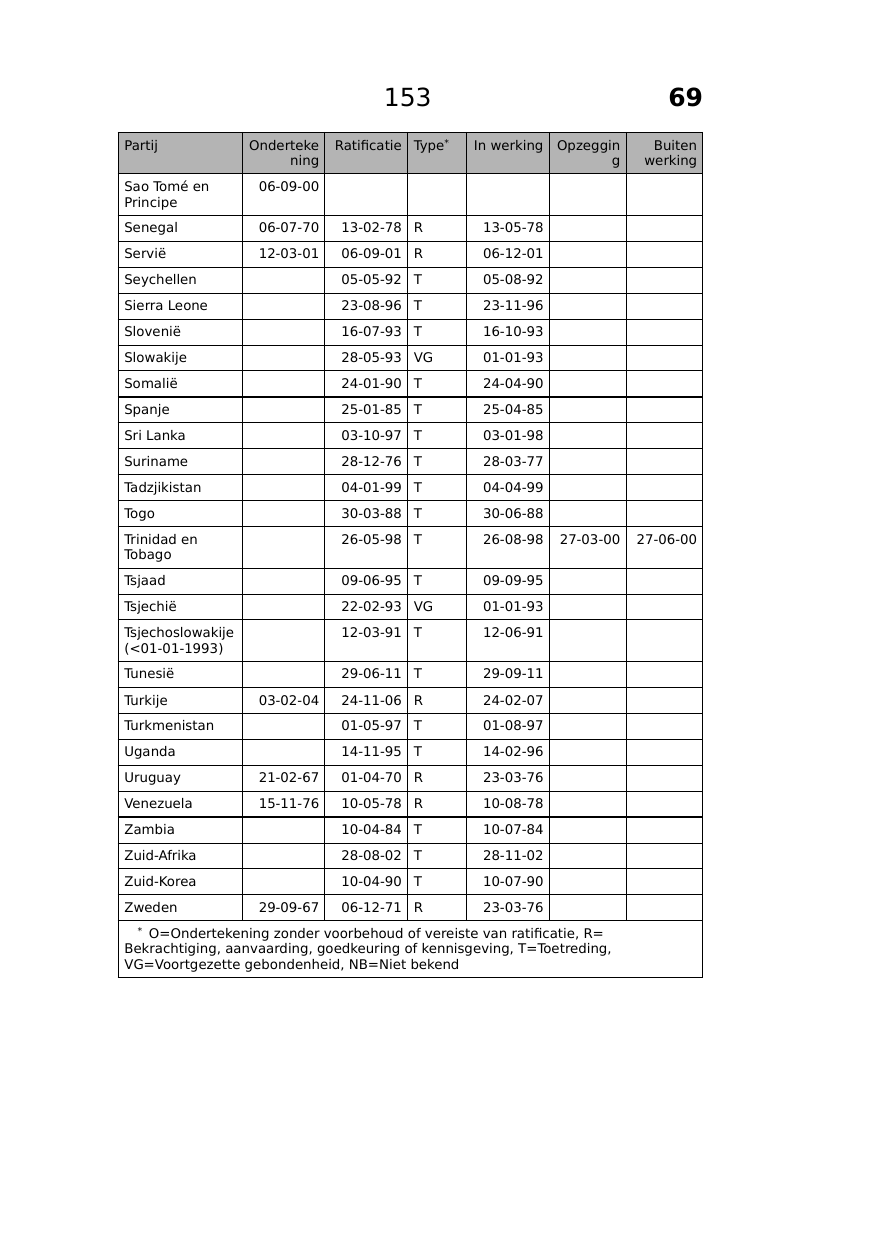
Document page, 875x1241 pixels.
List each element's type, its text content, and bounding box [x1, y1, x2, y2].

table_cell 30-03-88 [325, 501, 407, 526]
table_cell 22-02-93 [325, 595, 407, 619]
table_cell T [408, 398, 466, 422]
table_cell Turkmenistan [119, 714, 242, 739]
table_cell [467, 174, 549, 215]
table_cell [627, 216, 702, 241]
table_cell [550, 620, 626, 661]
table_cell [243, 423, 324, 448]
table_cell [550, 869, 626, 894]
table_cell 13-02-78 [325, 216, 407, 241]
table_cell [550, 595, 626, 619]
table_cell 23-08-96 [325, 294, 407, 318]
table_cell [550, 346, 626, 370]
table_cell 24-01-90 [325, 371, 407, 396]
table_cell Sao Tomé en Principe [119, 174, 242, 215]
table_cell 05-08-92 [467, 268, 549, 293]
table_cell [550, 740, 626, 764]
table_cell Suriname [119, 449, 242, 474]
table_cell 26-05-98 [325, 527, 407, 567]
table_cell 14-02-96 [467, 740, 549, 764]
table_cell [243, 475, 324, 500]
table_cell 24-04-90 [467, 371, 549, 396]
table_cell [627, 766, 702, 791]
table_cell Slovenië [119, 320, 242, 344]
table_cell 12-06-91 [467, 620, 549, 661]
table_cell [627, 569, 702, 593]
table_cell 16-07-93 [325, 320, 407, 344]
table_cell Slowakije [119, 346, 242, 370]
table_cell 01-01-93 [467, 595, 549, 619]
table_cell Zuid-Korea [119, 869, 242, 894]
table_cell T [408, 869, 466, 894]
table_cell 16-10-93 [467, 320, 549, 344]
table_cell Servië [119, 242, 242, 267]
table_cell R [408, 216, 466, 241]
table_cell 04-01-99 [325, 475, 407, 500]
table_cell [550, 242, 626, 267]
table_cell [627, 475, 702, 500]
table_cell 12-03-01 [243, 242, 324, 267]
table_cell VG [408, 346, 466, 370]
table_cell 28-05-93 [325, 346, 407, 370]
table_cell [627, 242, 702, 267]
table_cell T [408, 620, 466, 661]
table_cell 29-06-11 [325, 662, 407, 687]
table_cell Togo [119, 501, 242, 526]
table_cell [408, 174, 466, 215]
table_cell Venezuela [119, 792, 242, 816]
table_header In werking [467, 133, 549, 173]
table_cell 01-05-97 [325, 714, 407, 739]
table_cell [243, 320, 324, 344]
table_cell T [408, 844, 466, 868]
table_cell 10-04-84 [325, 818, 407, 842]
table_header Buiten werking [627, 133, 702, 173]
table_cell 12-03-91 [325, 620, 407, 661]
table_cell 21-02-67 [243, 766, 324, 791]
table_cell [627, 792, 702, 816]
table_cell T [408, 740, 466, 764]
table_cell 23-03-76 [467, 766, 549, 791]
table_cell 28-08-02 [325, 844, 407, 868]
table_cell * O=Ondertekening zonder voorbehoud of vereiste van ratificatie, R= Bekrachtiging, aanvaarding, goedkeuring of kennisgeving, T=Toetreding, VG=Voortgezette gebondenheid, NB=Niet bekend [119, 921, 702, 977]
table_cell 09-09-95 [467, 569, 549, 593]
table_cell Tsjechoslowakije (<01-01-1993) [119, 620, 242, 661]
table_cell 06-07-70 [243, 216, 324, 241]
table_cell Sri Lanka [119, 423, 242, 448]
table_cell 29-09-67 [243, 895, 324, 920]
table_cell [550, 398, 626, 422]
table_header Opzegging [550, 133, 626, 173]
table_cell [627, 320, 702, 344]
table_cell T [408, 527, 466, 567]
table_cell [627, 620, 702, 661]
table_cell [627, 595, 702, 619]
table_header Ratificatie [325, 133, 407, 173]
table_cell 05-05-92 [325, 268, 407, 293]
table_cell [550, 501, 626, 526]
table_cell [627, 174, 702, 215]
table_cell Turkije [119, 688, 242, 713]
table_cell 03-02-04 [243, 688, 324, 713]
table_cell 10-05-78 [325, 792, 407, 816]
table_cell [243, 595, 324, 619]
table_cell [243, 714, 324, 739]
table_cell [550, 792, 626, 816]
table_cell [550, 320, 626, 344]
table_cell [243, 501, 324, 526]
table_cell [627, 371, 702, 396]
table_cell [550, 714, 626, 739]
table_header Ondertekening [243, 133, 324, 173]
table_cell T [408, 320, 466, 344]
table_cell [550, 844, 626, 868]
table_cell [550, 449, 626, 474]
table_cell [243, 569, 324, 593]
table_cell Uganda [119, 740, 242, 764]
table_cell Tsjechië [119, 595, 242, 619]
table_cell [550, 216, 626, 241]
table_cell 06-09-00 [243, 174, 324, 215]
table_cell T [408, 569, 466, 593]
table_cell Senegal [119, 216, 242, 241]
table_cell 27-06-00 [627, 527, 702, 567]
table_cell [627, 662, 702, 687]
table_cell [627, 346, 702, 370]
table_cell Trinidad en Tobago [119, 527, 242, 567]
table_cell Tadzjikistan [119, 475, 242, 500]
table_cell [243, 818, 324, 842]
table_cell VG [408, 595, 466, 619]
table_cell [243, 662, 324, 687]
table_cell R [408, 766, 466, 791]
table_cell [550, 371, 626, 396]
table_cell [550, 766, 626, 791]
table_cell 03-01-98 [467, 423, 549, 448]
table_cell 28-03-77 [467, 449, 549, 474]
table_cell 27-03-00 [550, 527, 626, 567]
table_cell [243, 869, 324, 894]
table_cell R [408, 792, 466, 816]
table_cell 01-08-97 [467, 714, 549, 739]
table_cell Somalië [119, 371, 242, 396]
table_cell 24-02-07 [467, 688, 549, 713]
table_cell Uruguay [119, 766, 242, 791]
table_cell [550, 174, 626, 215]
table_cell [627, 268, 702, 293]
table_cell [627, 398, 702, 422]
table_cell 23-11-96 [467, 294, 549, 318]
table_cell [243, 449, 324, 474]
table_cell [550, 423, 626, 448]
table_cell 26-08-98 [467, 527, 549, 567]
table_cell [550, 688, 626, 713]
table_cell [627, 844, 702, 868]
table_cell Tsjaad [119, 569, 242, 593]
table_cell [627, 423, 702, 448]
table_cell [627, 740, 702, 764]
table_cell 01-01-93 [467, 346, 549, 370]
table_cell T [408, 423, 466, 448]
table_cell 09-06-95 [325, 569, 407, 593]
table_cell Spanje [119, 398, 242, 422]
table_cell 03-10-97 [325, 423, 407, 448]
table_cell T [408, 818, 466, 842]
table_cell 29-09-11 [467, 662, 549, 687]
table_cell Tunesië [119, 662, 242, 687]
table_cell 13-05-78 [467, 216, 549, 241]
table_cell 10-04-90 [325, 869, 407, 894]
table_cell 06-12-01 [467, 242, 549, 267]
table_cell Seychellen [119, 268, 242, 293]
table_cell [243, 371, 324, 396]
table_cell 28-11-02 [467, 844, 549, 868]
table_cell 06-09-01 [325, 242, 407, 267]
table_header Partij [119, 133, 242, 173]
table_cell 25-01-85 [325, 398, 407, 422]
table_cell [243, 398, 324, 422]
table_cell 10-07-90 [467, 869, 549, 894]
table_cell [627, 688, 702, 713]
table_cell 10-08-78 [467, 792, 549, 816]
table_cell T [408, 501, 466, 526]
table_cell [325, 174, 407, 215]
table_cell 30-06-88 [467, 501, 549, 526]
table_cell [243, 620, 324, 661]
table_cell 24-11-06 [325, 688, 407, 713]
table_cell T [408, 662, 466, 687]
table_cell [550, 662, 626, 687]
table_header Type* [408, 133, 466, 173]
table_cell 28-12-76 [325, 449, 407, 474]
table_cell [550, 569, 626, 593]
table_cell [550, 895, 626, 920]
table_cell T [408, 714, 466, 739]
table_cell 06-12-71 [325, 895, 407, 920]
table_cell [550, 818, 626, 842]
table_cell T [408, 371, 466, 396]
table_cell T [408, 449, 466, 474]
table_cell R [408, 688, 466, 713]
table_cell [550, 294, 626, 318]
table_cell [243, 527, 324, 567]
table_cell [627, 818, 702, 842]
table_cell R [408, 895, 466, 920]
table_cell [550, 268, 626, 293]
table_cell [627, 895, 702, 920]
table_cell [627, 869, 702, 894]
table_cell Zweden [119, 895, 242, 920]
table_cell 14-11-95 [325, 740, 407, 764]
table_cell [243, 844, 324, 868]
table_cell [627, 294, 702, 318]
table_cell 23-03-76 [467, 895, 549, 920]
table_cell [243, 268, 324, 293]
table_cell [243, 346, 324, 370]
table_cell R [408, 242, 466, 267]
table_cell [627, 714, 702, 739]
table_cell 04-04-99 [467, 475, 549, 500]
table_cell T [408, 268, 466, 293]
table_cell [627, 501, 702, 526]
table_cell [243, 294, 324, 318]
table_cell Zambia [119, 818, 242, 842]
table_cell 15-11-76 [243, 792, 324, 816]
table_cell 25-04-85 [467, 398, 549, 422]
table_cell T [408, 294, 466, 318]
table_cell [627, 449, 702, 474]
table_cell 10-07-84 [467, 818, 549, 842]
table_cell T [408, 475, 466, 500]
table_cell 01-04-70 [325, 766, 407, 791]
table_cell [550, 475, 626, 500]
table_cell [243, 740, 324, 764]
table_cell Zuid-Afrika [119, 844, 242, 868]
table_cell Sierra Leone [119, 294, 242, 318]
